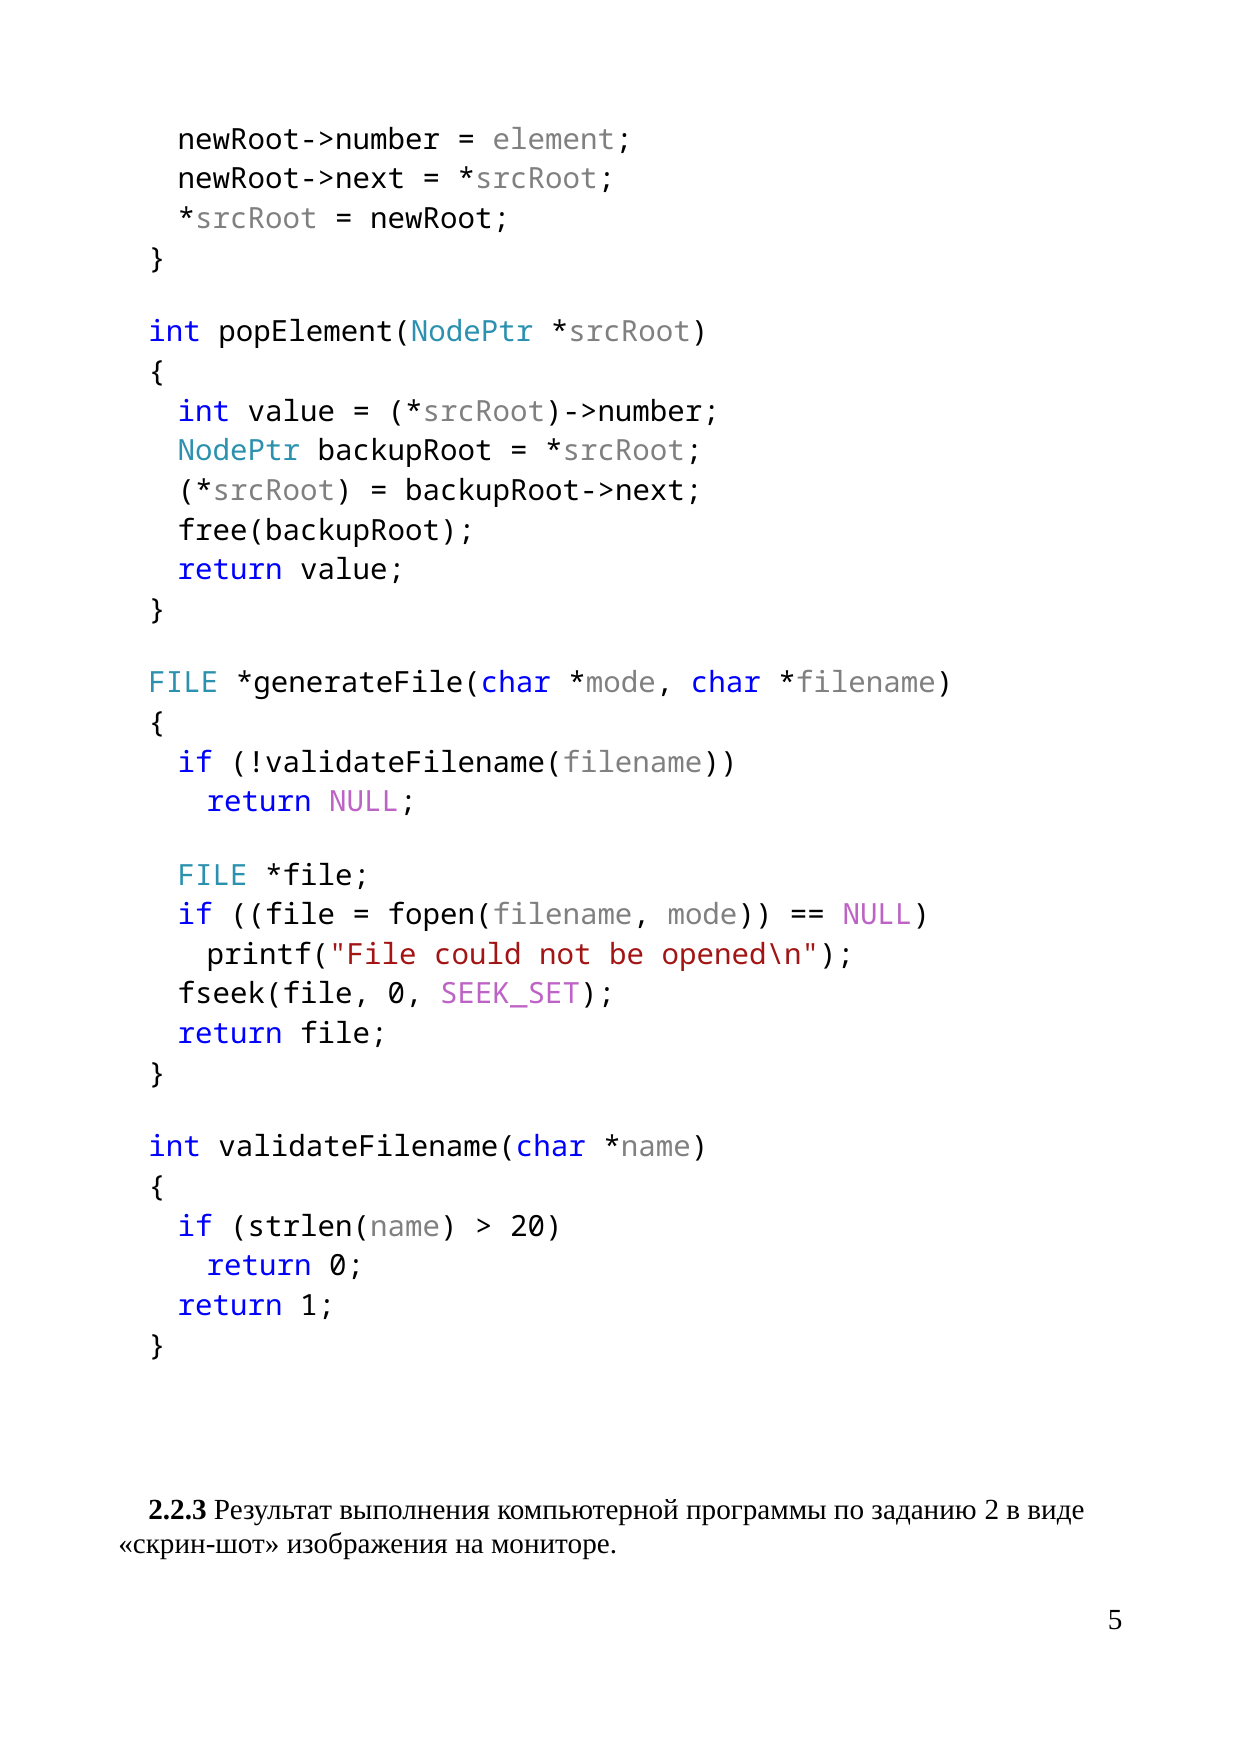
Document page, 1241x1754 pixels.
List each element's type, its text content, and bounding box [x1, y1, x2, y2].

text NodePtr backupRoot = *srcRoot; [118, 429, 1122, 469]
text return NULL; [118, 781, 1122, 820]
text FILE *generateFile(char *mode, char *filename) [118, 661, 1122, 701]
text (*srcRoot) = backupRoot->next; [118, 469, 1122, 509]
text { [118, 350, 1122, 390]
text newRoot->next = *srcRoot; [118, 158, 1122, 197]
text fseek(file, 0, SEEK_SET); [118, 973, 1122, 1012]
text } [118, 1324, 1122, 1363]
text { [118, 701, 1122, 741]
text free(backupRoot); [118, 509, 1122, 548]
text if (!validateFilename(filename)) [118, 741, 1122, 781]
text } [118, 588, 1122, 628]
text FILE *file; [118, 854, 1122, 893]
text 2.2.3 Результат выполнения компьютерной программы по заданию 2 в виде «скрин-шот» изображения на мониторе. [118, 1492, 1122, 1559]
text { [118, 1165, 1122, 1205]
text int validateFilename(char *name) [118, 1125, 1122, 1165]
text return value; [118, 548, 1122, 588]
text printf("File could not be opened\n"); [118, 933, 1122, 973]
text int popElement(NodePtr *srcRoot) [118, 310, 1122, 350]
text newRoot->number = element; [118, 118, 1122, 158]
text *srcRoot = newRoot; [118, 197, 1122, 237]
text return 0; [118, 1244, 1122, 1284]
text int value = (*srcRoot)->number; [118, 390, 1122, 429]
text if (strlen(name) > 20) [118, 1205, 1122, 1244]
text return 1; [118, 1284, 1122, 1324]
text return file; [118, 1012, 1122, 1052]
text } [118, 237, 1122, 277]
text } [118, 1052, 1122, 1092]
text if ((file = fopen(filename, mode)) == NULL) [118, 893, 1122, 933]
